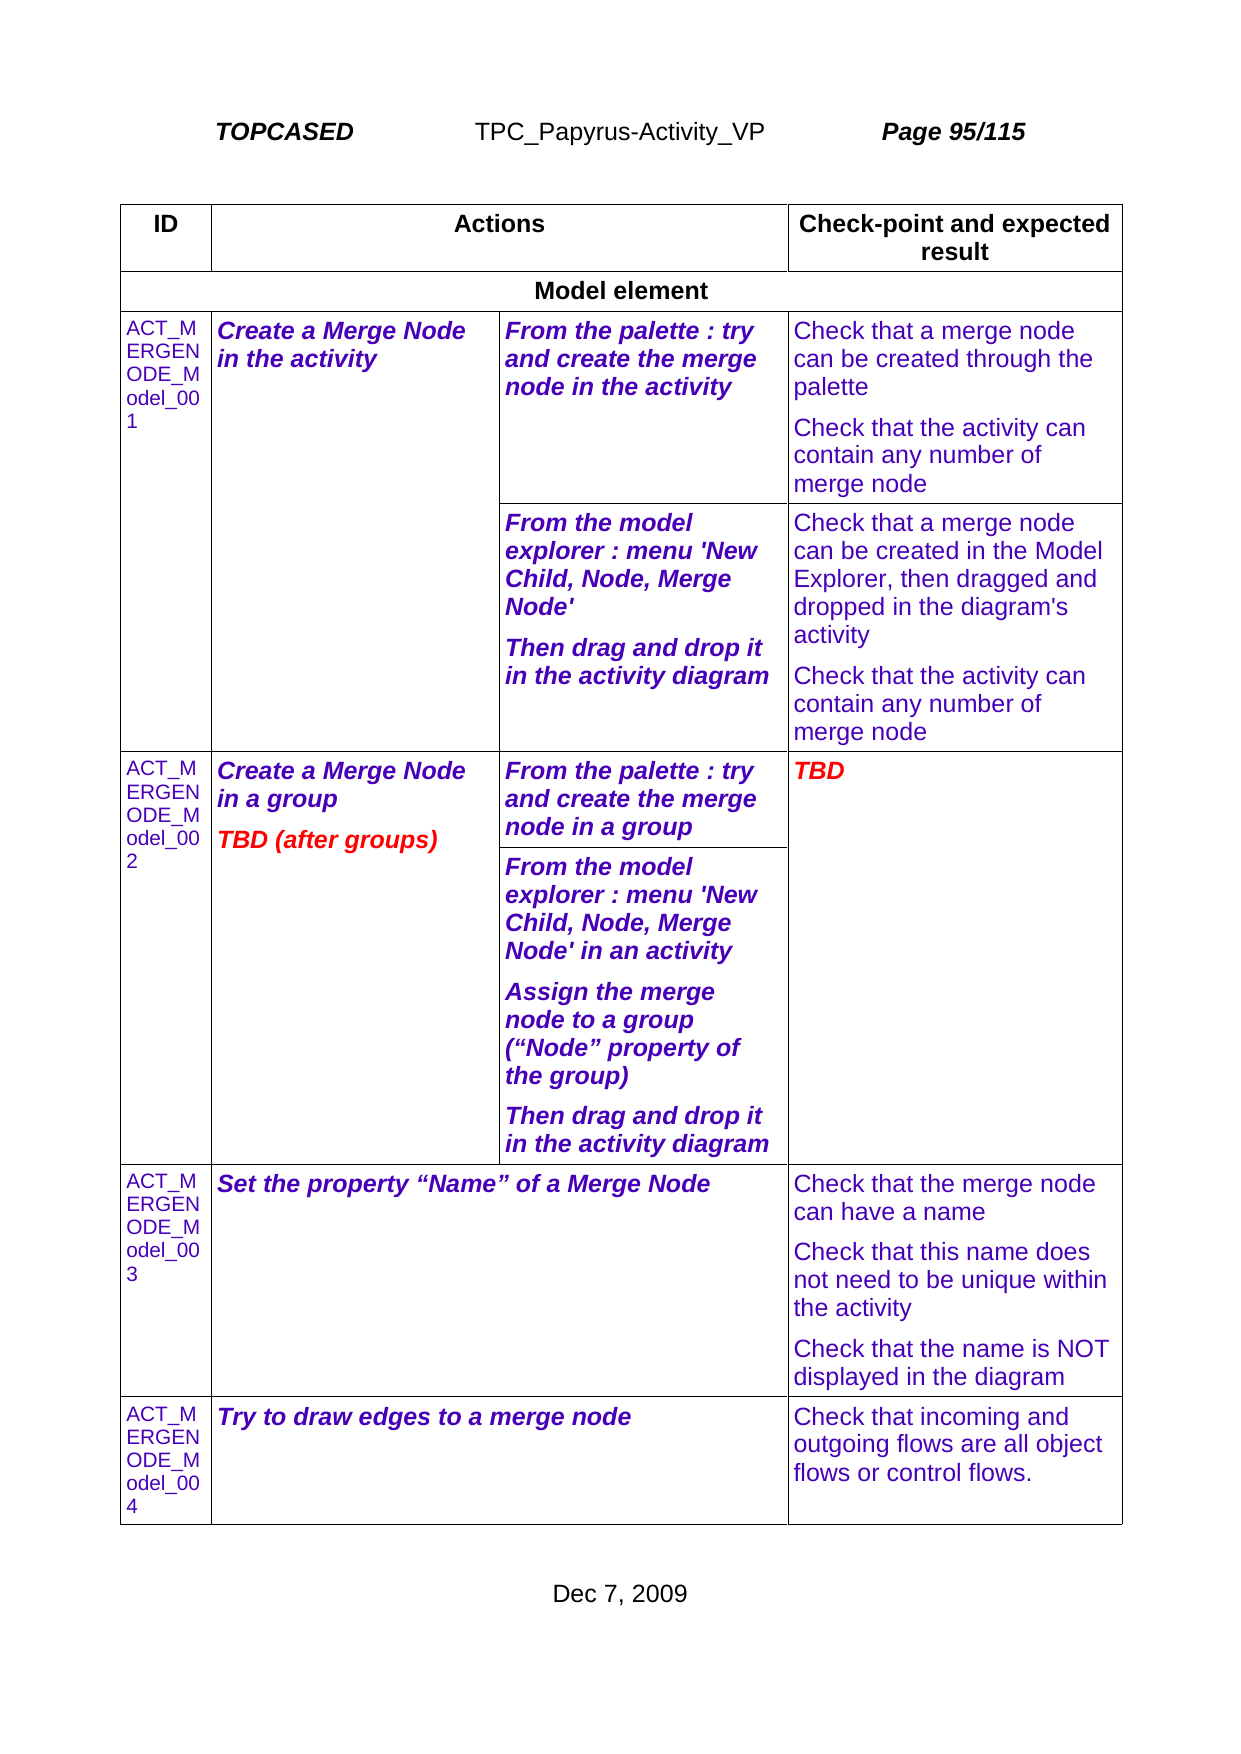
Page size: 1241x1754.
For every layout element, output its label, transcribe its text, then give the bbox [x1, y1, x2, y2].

table_cell ACT_MERGENODE_Model_002 [121, 752, 211, 1164]
table_cell From the model explorer : menu 'New Child, Node, Merge Node' Then drag and drop it in the activity diagram [500, 504, 787, 751]
table_cell Check that the merge node can have a name Check that this name does not need to be unique within the activity Check that the name is NOT displayed in the diagram [789, 1165, 1122, 1396]
table_cell ACT_MERGENODE_Model_003 [121, 1165, 211, 1396]
table_cell From the palette : try and create the merge node in the activity [500, 312, 787, 503]
table_cell Create a Merge Node in the activity [212, 312, 499, 751]
table_cell Check that a merge node can be created in the Model Explorer, then dragged and dropped in the diagram's activity Check that the activity can contain any number of merge node [789, 504, 1122, 751]
table_cell Model element [121, 272, 1122, 311]
table_cell ACT_MERGENODE_Model_001 [121, 312, 211, 751]
table_header Actions [212, 205, 787, 271]
table_header Check-point and expected result [789, 205, 1122, 271]
table_cell Check that a merge node can be created through the palette Check that the activity can contain any number of merge node [789, 312, 1122, 503]
table_cell Set the property “Name” of a Merge Node [212, 1165, 787, 1396]
table_cell Check that incoming and outgoing flows are all object flows or control flows. [789, 1397, 1122, 1524]
table_header ID [121, 205, 211, 271]
table_cell From the palette : try and create the merge node in a group [500, 752, 787, 847]
table_cell From the model explorer : menu 'New Child, Node, Merge Node' in an activity Assign the merge node to a group (“Node” property of the group) Then drag and drop it in the activity diagram [500, 848, 787, 1164]
table_cell Try to draw edges to a merge node [212, 1397, 787, 1524]
table_cell TBD [789, 752, 1122, 1164]
table_cell ACT_MERGENODE_Model_004 [121, 1397, 211, 1524]
table_cell Create a Merge Node in a group TBD (after groups) [212, 752, 499, 1164]
